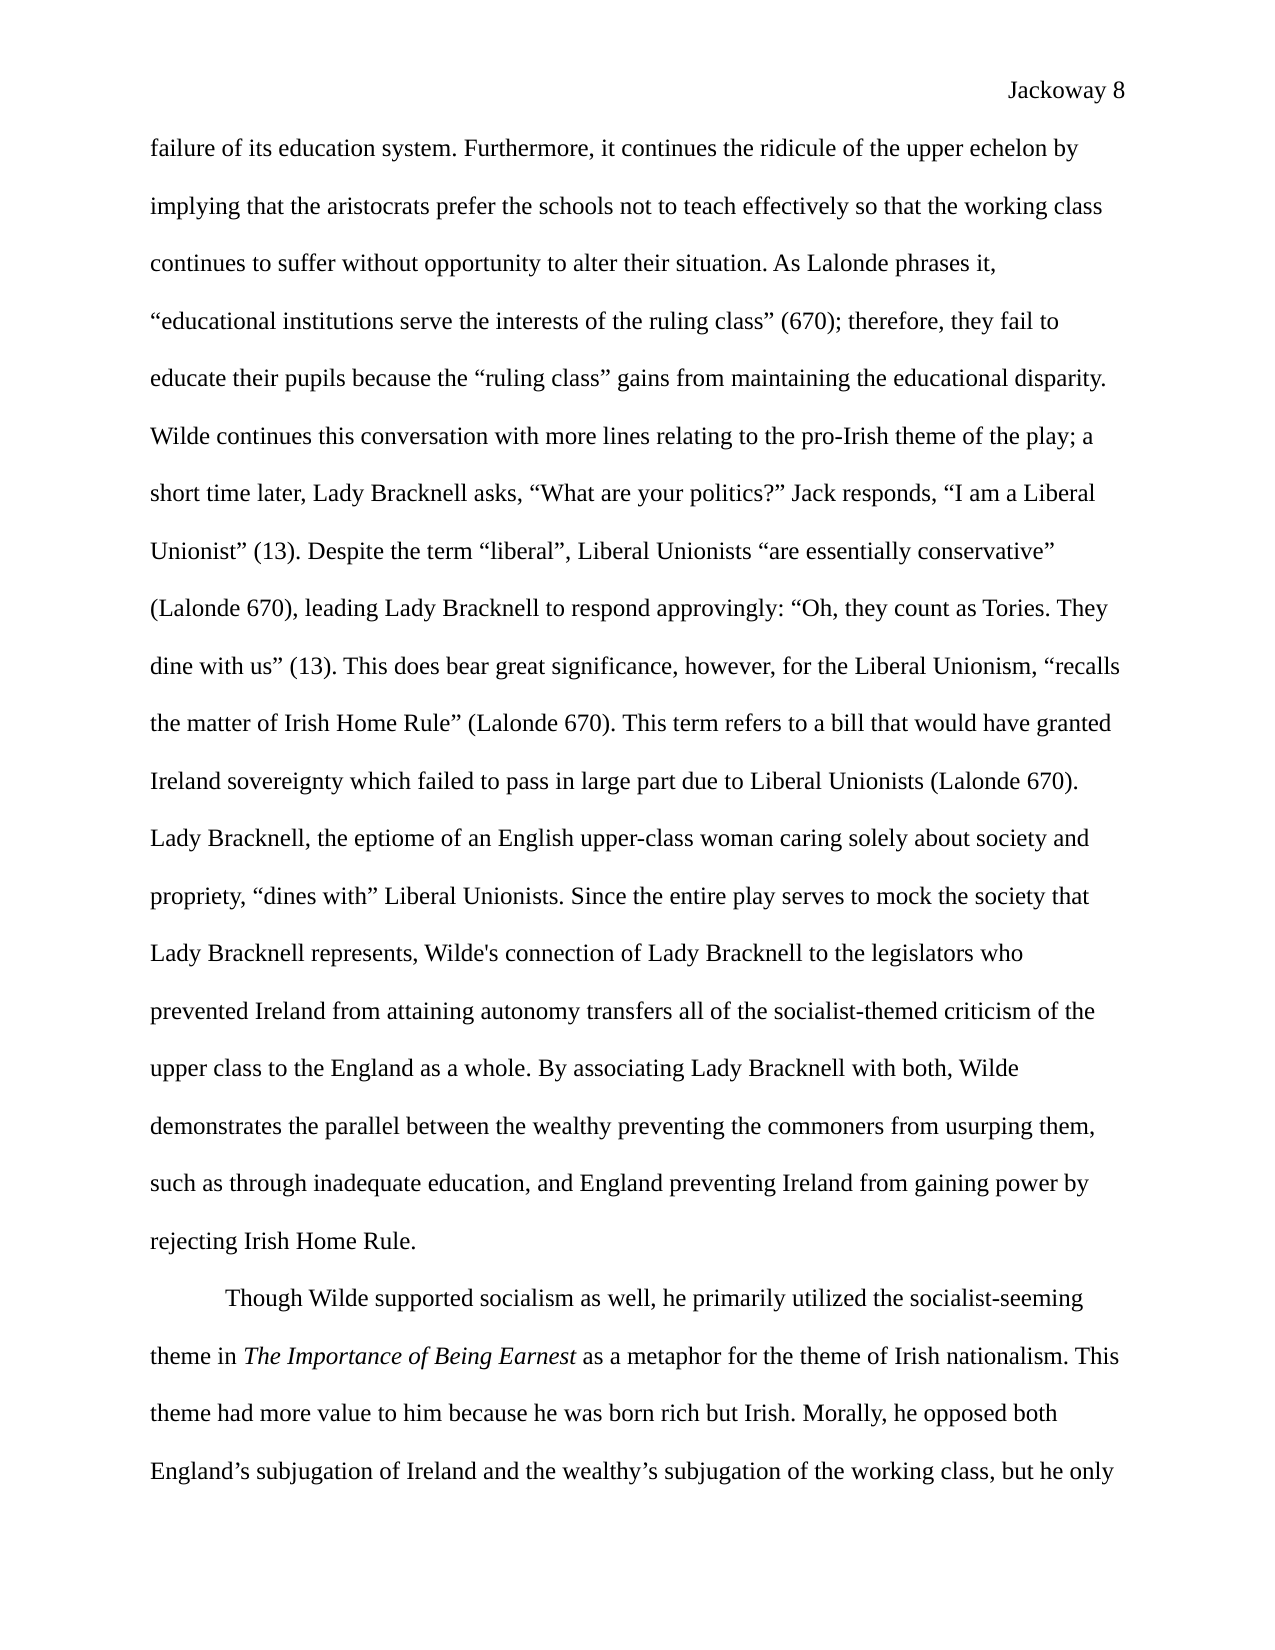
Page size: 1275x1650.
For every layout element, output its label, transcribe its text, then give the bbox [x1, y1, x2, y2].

text Though Wilde supported socialism as well, he primarily utilized the socialist-seeming theme in The Importance of Being Earnest as a metaphor for the theme of Irish nationalism. This theme had more value to him because he was born rich but Irish. Morally, he opposed both England’s subjugation of Ireland and the wealthy’s subjugation of the working class, but he only [150, 1283, 1125, 1484]
text failure of its education system. Furthermore, it continues the ridicule of the upper echelon by implying that the aristocrats prefer the schools not to teach effectively so that the working class continues to suffer without opportunity to alter their situation. As Lalonde phrases it, “educational institutions serve the interests of the ruling class” (670); therefore, they fail to educate their pupils because the “ruling class” gains from maintaining the educational disparity. Wilde continues this conversation with more lines relating to the pro-Irish theme of the play; a short time later, Lady Bracknell asks, “What are your politics?” Jack responds, “I am a Liberal Unionist” (13). Despite the term “liberal”, Liberal Unionists “are essentially conservative” (Lalonde 670), leading Lady Bracknell to respond approvingly: “Oh, they count as Tories. They dine with us” (13). This does bear great significance, however, for the Liberal Unionism, “recalls the matter of Irish Home Rule” (Lalonde 670). This term refers to a bill that would have granted Ireland sovereignty which failed to pass in large part due to Liberal Unionists (Lalonde 670). Lady Bracknell, the eptiome of an English upper-class woman caring solely about society and propriety, “dines with” Liberal Unionists. Since the entire play serves to mock the society that Lady Bracknell represents, Wilde's connection of Lady Bracknell to the legislators who prevented Ireland from attaining autonomy transfers all of the socialist-themed criticism of the upper class to the England as a whole. By associating Lady Bracknell with both, Wilde demonstrates the parallel between the wealthy preventing the commoners from usurping them, such as through inadequate education, and England preventing Ireland from gaining power by rejecting Irish Home Rule. [150, 133, 1125, 1254]
